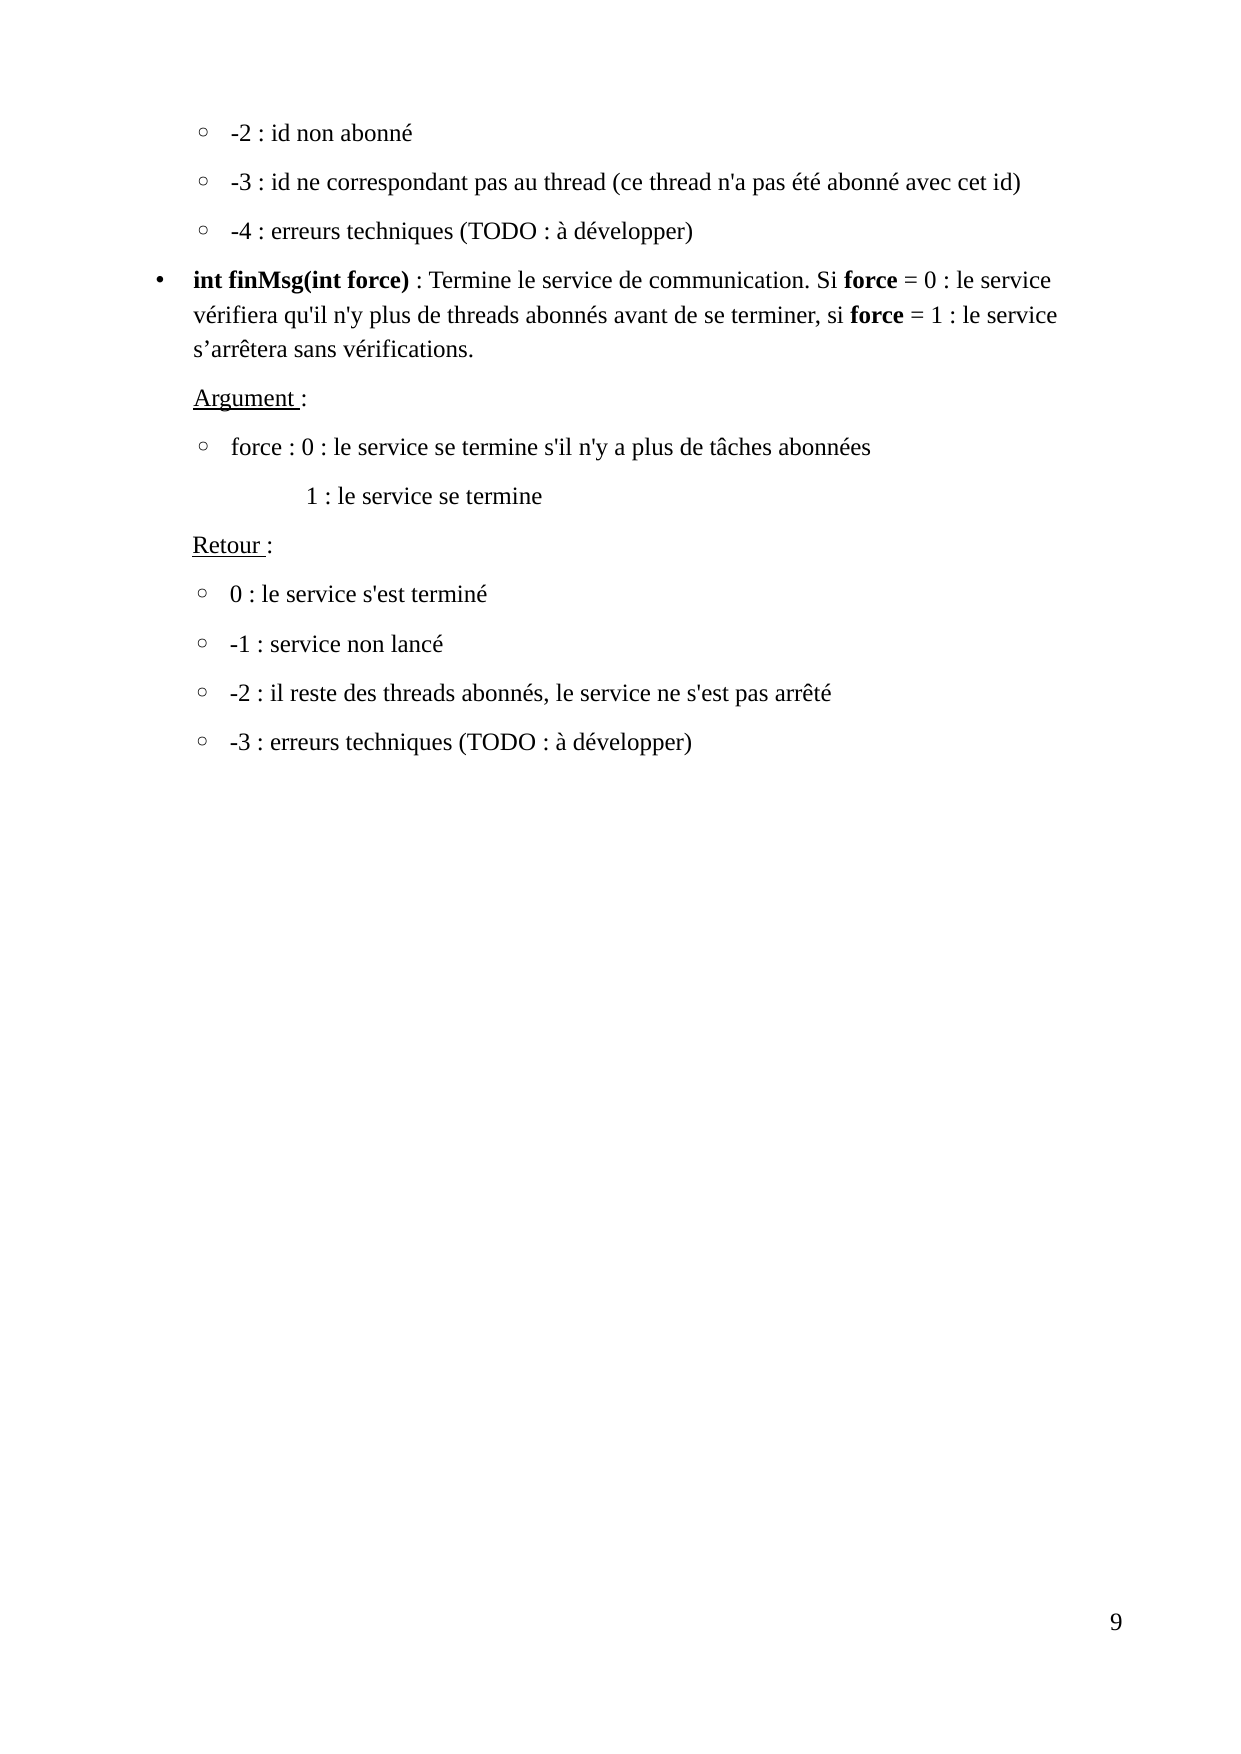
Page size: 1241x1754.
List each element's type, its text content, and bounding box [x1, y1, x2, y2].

text Retour : [118, 531, 1122, 559]
list 1 : le service se termine [268, 481, 1122, 510]
list -3 : id ne correspondant pas au thread (ce thread n'a pas été abonné avec cet id) [193, 167, 1122, 196]
list -4 : erreurs techniques (TODO : à développer) [193, 216, 1122, 245]
list -1 : service non lancé [192, 629, 1122, 657]
list 0 : le service s'est terminé [192, 579, 1122, 608]
list -2 : id non abonné [193, 118, 1122, 147]
list force : 0 : le service se termine s'il n'y a plus de tâches abonnées [193, 432, 1122, 461]
list int finMsg(int force) : Termine le service de communication. Si force = 0 : le service vérifiera qu'il n'y plus de threads abonnés avant de se terminer, si force = 1 : le service s’arrêtera sans vérifications. [156, 265, 1122, 363]
list Argument : [156, 383, 1122, 412]
list -2 : il reste des threads abonnés, le service ne s'est pas arrêté [192, 678, 1122, 706]
list -3 : erreurs techniques (TODO : à développer) [192, 727, 1122, 756]
